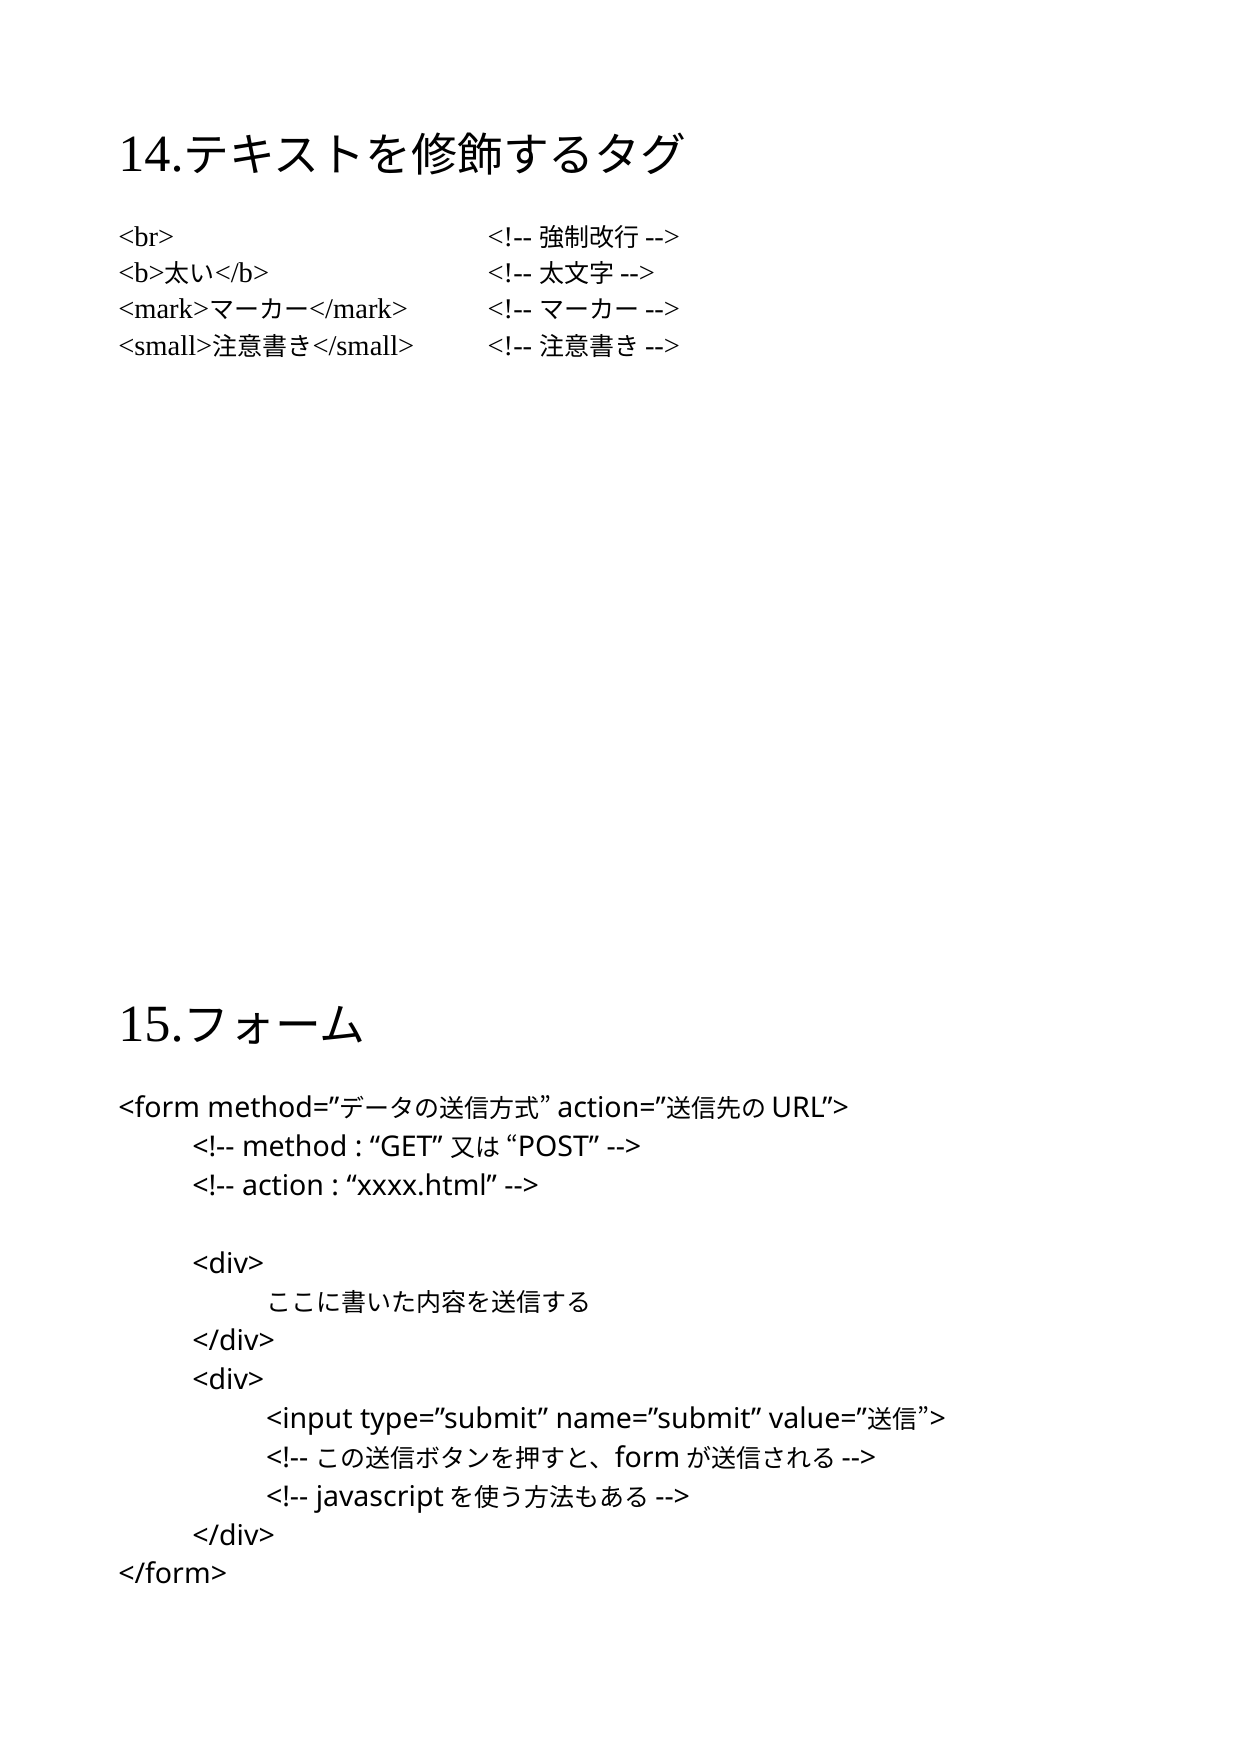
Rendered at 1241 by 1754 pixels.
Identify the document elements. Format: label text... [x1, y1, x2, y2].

text <div> [118, 1359, 1122, 1398]
text </div> [118, 1514, 1122, 1553]
text 14.テキストを修飾するタグ [118, 118, 1122, 184]
text <div> [118, 1242, 1122, 1281]
text <b>太い</b> <!-- 太文字 --> [118, 254, 1122, 290]
text <!-- javascriptを使う方法もある --> [118, 1476, 1122, 1514]
text <br> <!-- 強制改行 --> [118, 217, 1122, 254]
text <form method=”データの送信方式” action=”送信先のURL”> [118, 1087, 1122, 1126]
text <mark>マーカー</mark> <!-- マーカー --> [118, 290, 1122, 326]
text 15.フォーム [118, 988, 1122, 1054]
text <!-- action : “xxxx.html” --> [118, 1165, 1122, 1204]
text <!-- この送信ボタンを押すと、formが送信される --> [118, 1437, 1122, 1476]
text <small>注意書き</small> <!-- 注意書き --> [118, 326, 1122, 362]
text <input type=”submit” name=”submit” value=”送信”> [118, 1398, 1122, 1437]
text ここに書いた内容を送信する [118, 1281, 1122, 1320]
text </form> [118, 1553, 1122, 1592]
text <!-- method : “GET” 又は “POST” --> [118, 1126, 1122, 1165]
text </div> [118, 1320, 1122, 1359]
